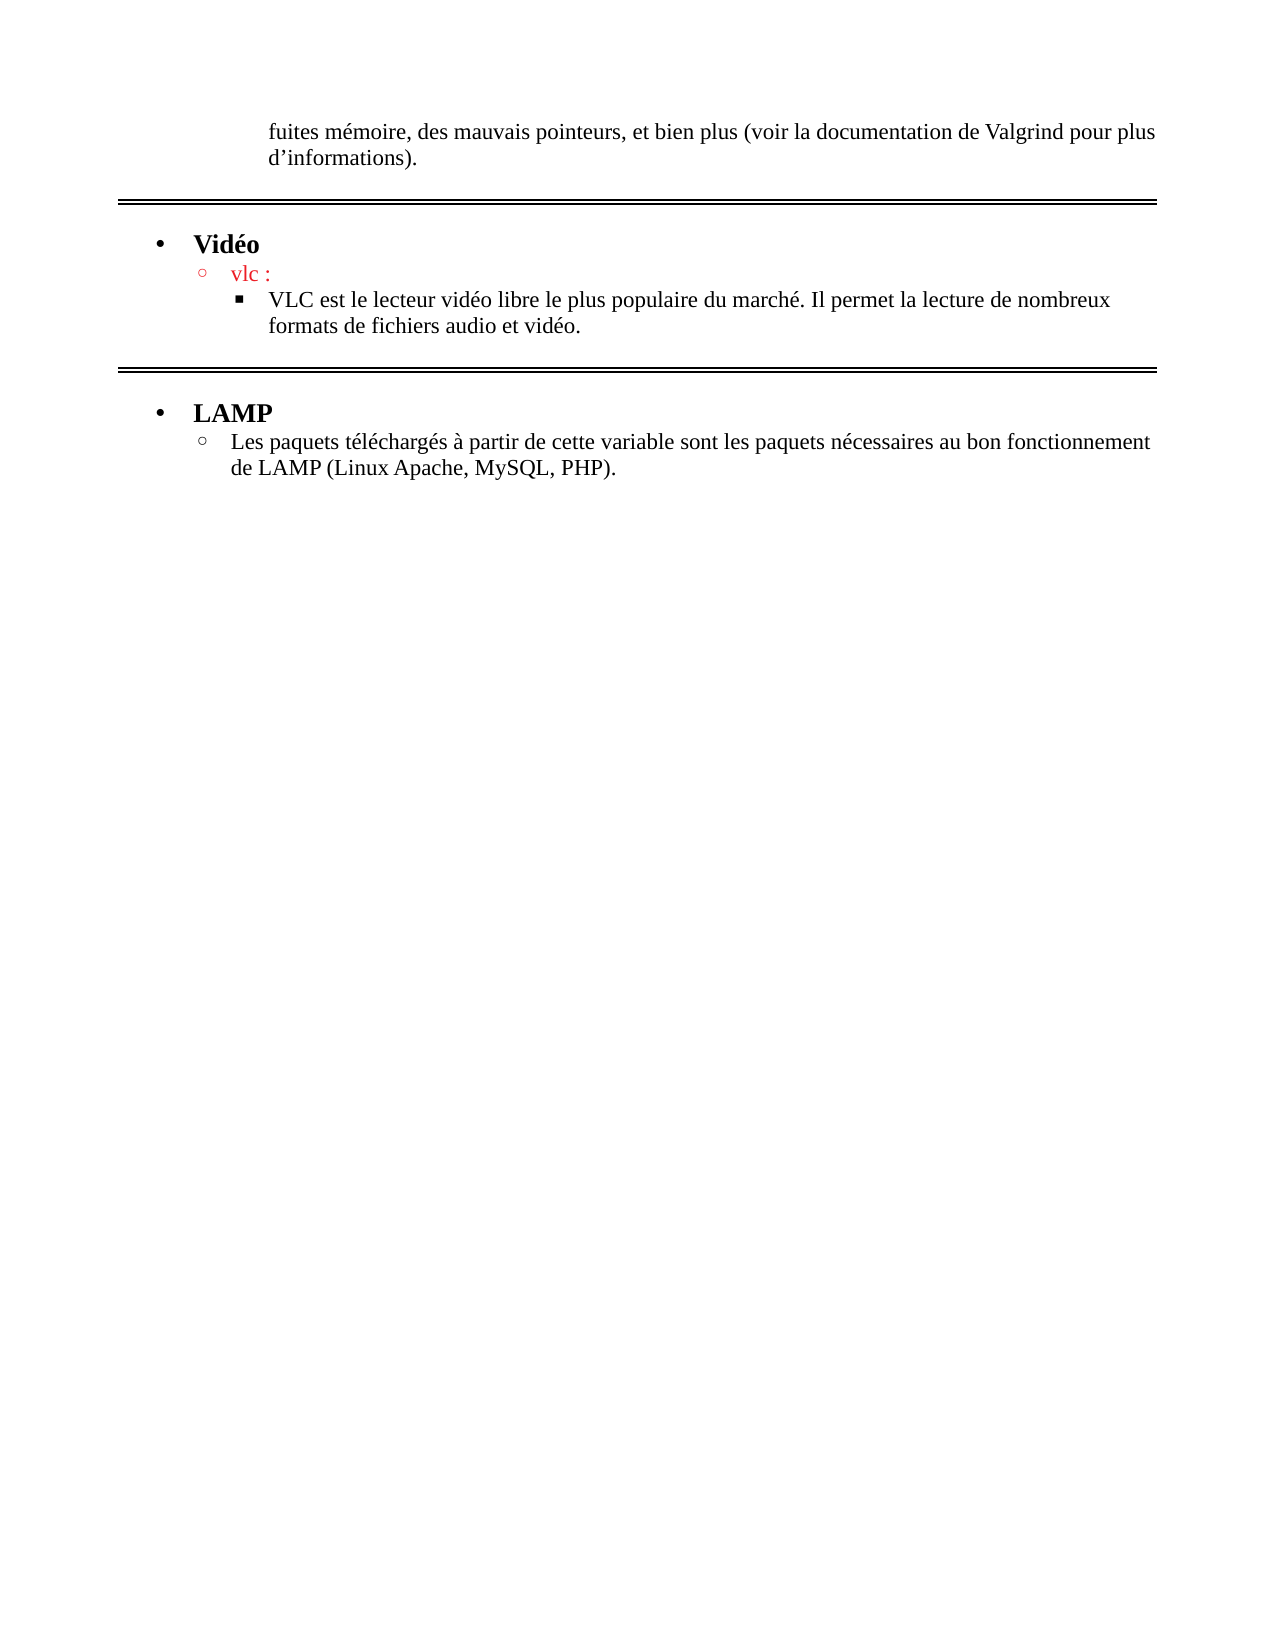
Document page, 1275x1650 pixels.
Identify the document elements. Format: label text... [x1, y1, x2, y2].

list Les paquets téléchargés à partir de cette variable sont les paquets nécessaires au bon fonctionnement de LAMP (Linux Apache, MySQL, PHP). [193, 428, 1157, 481]
list fuites mémoire, des mauvais pointeurs, et bien plus (voir la documentation de Valgrind pour plus d’informations). [231, 118, 1157, 171]
list LAMP [156, 397, 1157, 428]
list VLC est le lecteur vidéo libre le plus populaire du marché. Il permet la lecture de nombreux formats de fichiers audio et vidéo. [231, 286, 1157, 339]
list Vidéo [156, 229, 1157, 260]
list vlc : [193, 260, 1157, 286]
